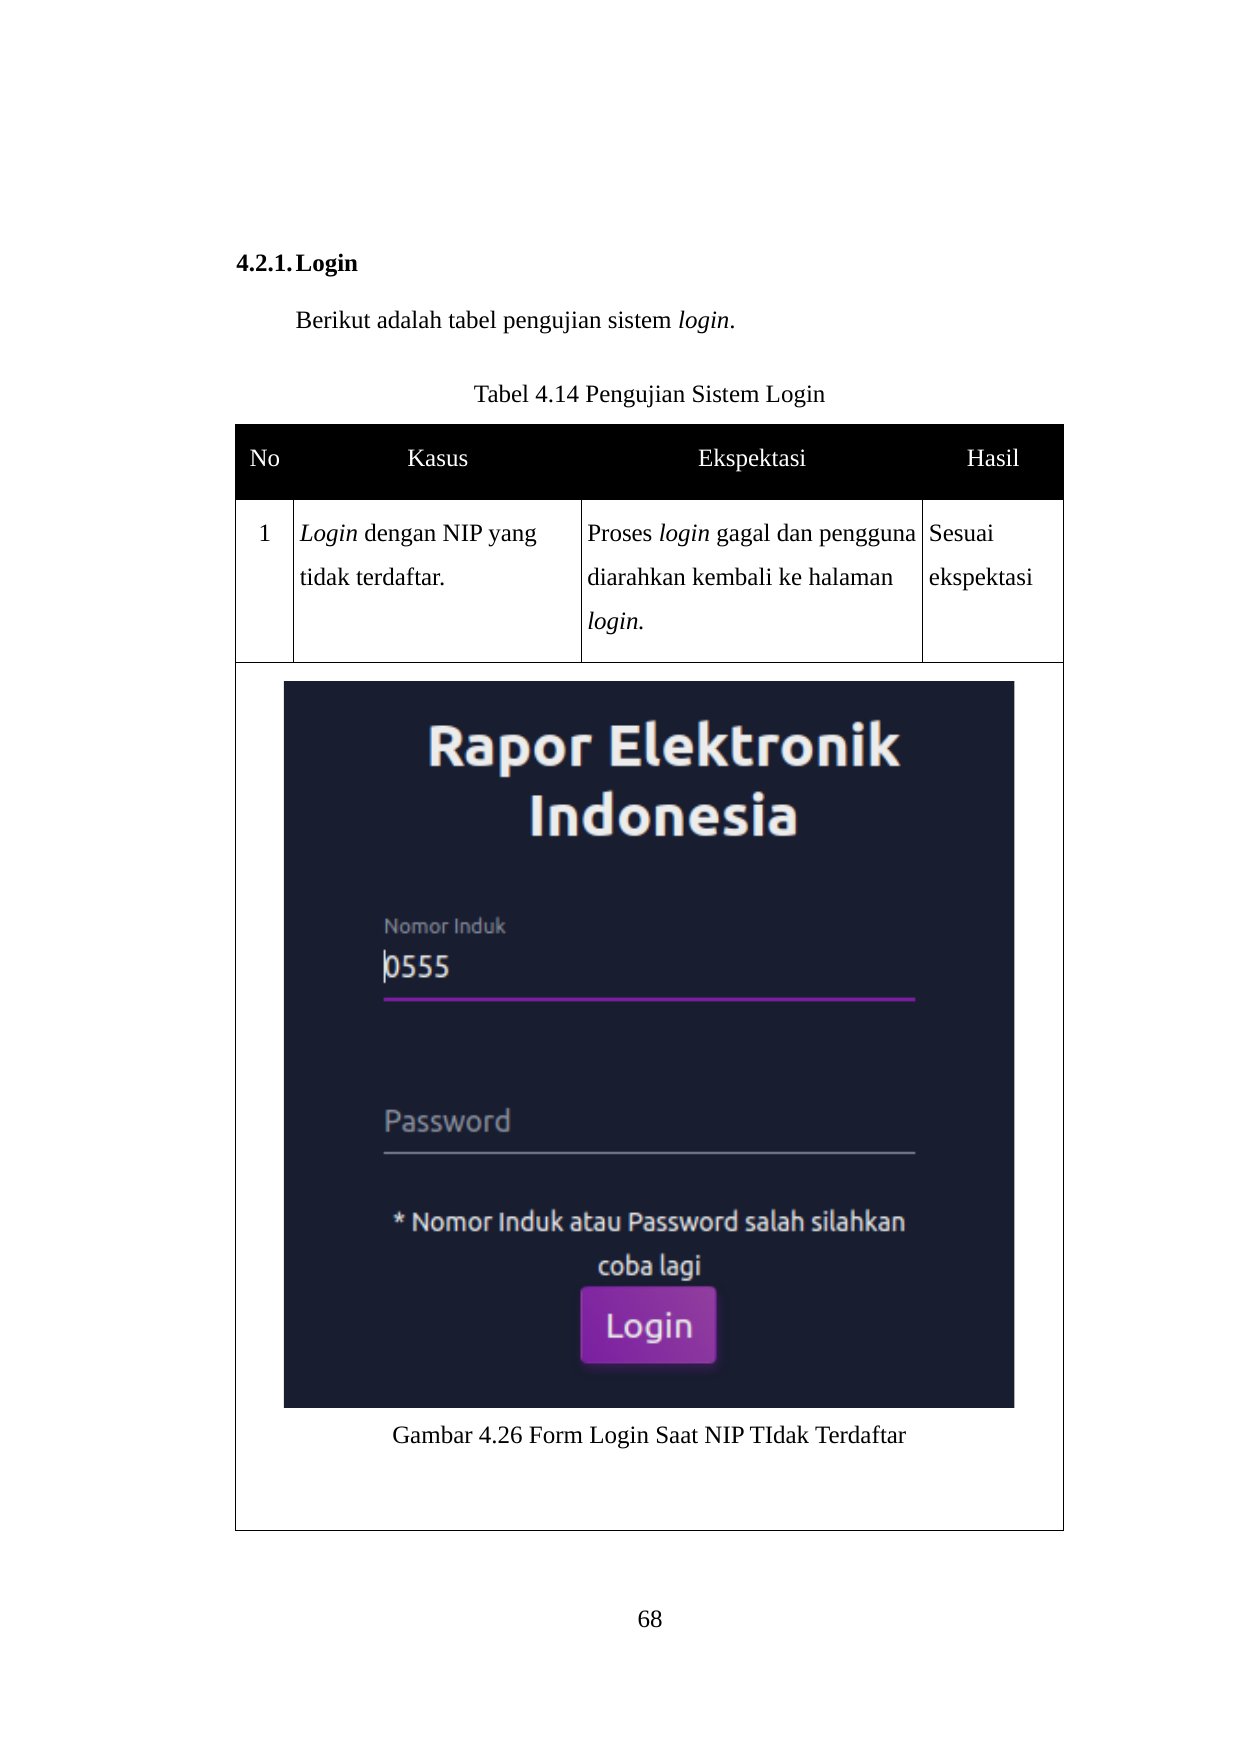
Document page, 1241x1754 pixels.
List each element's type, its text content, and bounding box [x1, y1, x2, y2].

table_header Ekspektasi [582, 425, 922, 499]
table_cell 1 [236, 500, 293, 662]
text Berikut adalah tabel pengujian sistem login. [236, 293, 1063, 337]
table_cell Login dengan NIP yang tidak terdaftar. [294, 500, 581, 662]
table_header Kasus [294, 425, 581, 499]
subtitle Login [236, 236, 1063, 281]
table_header Hasil [923, 425, 1063, 499]
table_cell Sesuai ekspektasi [923, 500, 1063, 662]
picture [283, 681, 1015, 1408]
table_cell Proses login gagal dan pengguna diarahkan kembali ke halaman login. [582, 500, 922, 662]
table_header No [236, 425, 293, 499]
table_cell [236, 663, 1063, 1530]
text Tabel 4.14 Pengujian Sistem Login [236, 367, 1063, 412]
